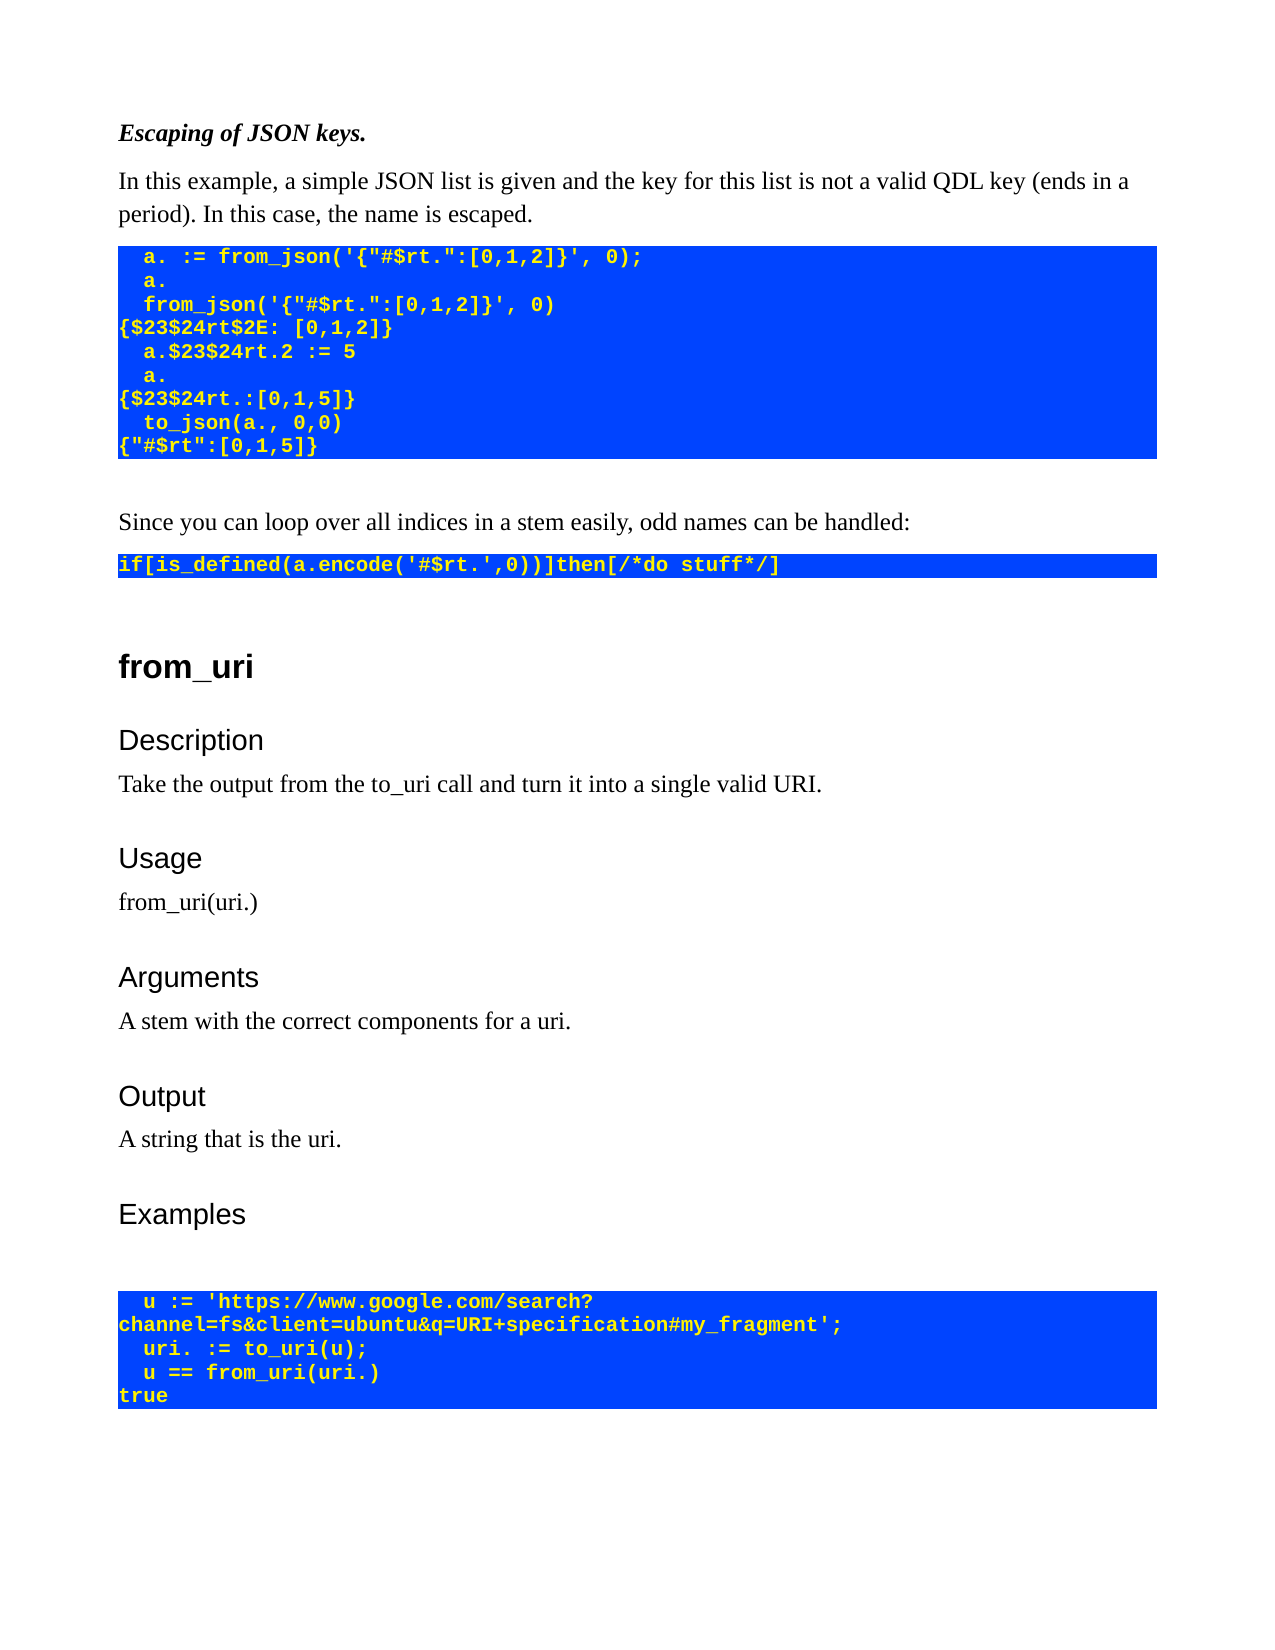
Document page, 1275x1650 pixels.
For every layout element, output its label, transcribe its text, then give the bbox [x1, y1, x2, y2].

text from_json('{"#$rt.":[0,1,2]}', 0) [118, 294, 1157, 317]
text Escaping of JSON keys. [118, 118, 1157, 147]
text u == from_uri(uri.) [118, 1362, 1157, 1385]
subtitle Examples [118, 1197, 1157, 1231]
text u := 'https://www.google.com/search?channel=fs&client=ubuntu&q=URI+specification#my_fragment'; [118, 1291, 1157, 1338]
text Since you can loop over all indices in a stem easily, odd names can be handled: [118, 507, 1157, 536]
text uri. := to_uri(u); [118, 1338, 1157, 1362]
text to_json(a., 0,0) [118, 412, 1157, 436]
text from_uri(uri.) [118, 887, 1157, 916]
text Take the output from the to_uri call and turn it into a single valid URI. [118, 769, 1157, 797]
text {$23$24rt.:[0,1,5]} [118, 388, 1157, 412]
subtitle Description [118, 723, 1157, 756]
text true [118, 1385, 1157, 1409]
text if[is_defined(a.encode('#$rt.',0))]then[/*do stuff*/] [118, 554, 1157, 578]
text In this example, a simple JSON list is given and the key for this list is not a valid QDL key (ends in a period). In this case, the name is escaped. [118, 166, 1157, 227]
text a. [118, 270, 1157, 294]
text {$23$24rt$2E: [0,1,2]} [118, 317, 1157, 341]
text A stem with the correct components for a uri. [118, 1006, 1157, 1035]
text A string that is the uri. [118, 1124, 1157, 1153]
subtitle Arguments [118, 960, 1157, 993]
text a. := from_json('{"#$rt.":[0,1,2]}', 0); [118, 246, 1157, 270]
subtitle Usage [118, 841, 1157, 875]
subtitle from_uri [118, 646, 1157, 685]
text a.$23$24rt.2 := 5 [118, 341, 1157, 364]
text a. [118, 364, 1157, 388]
subtitle Output [118, 1078, 1157, 1112]
text {"#$rt":[0,1,5]} [118, 436, 1157, 459]
